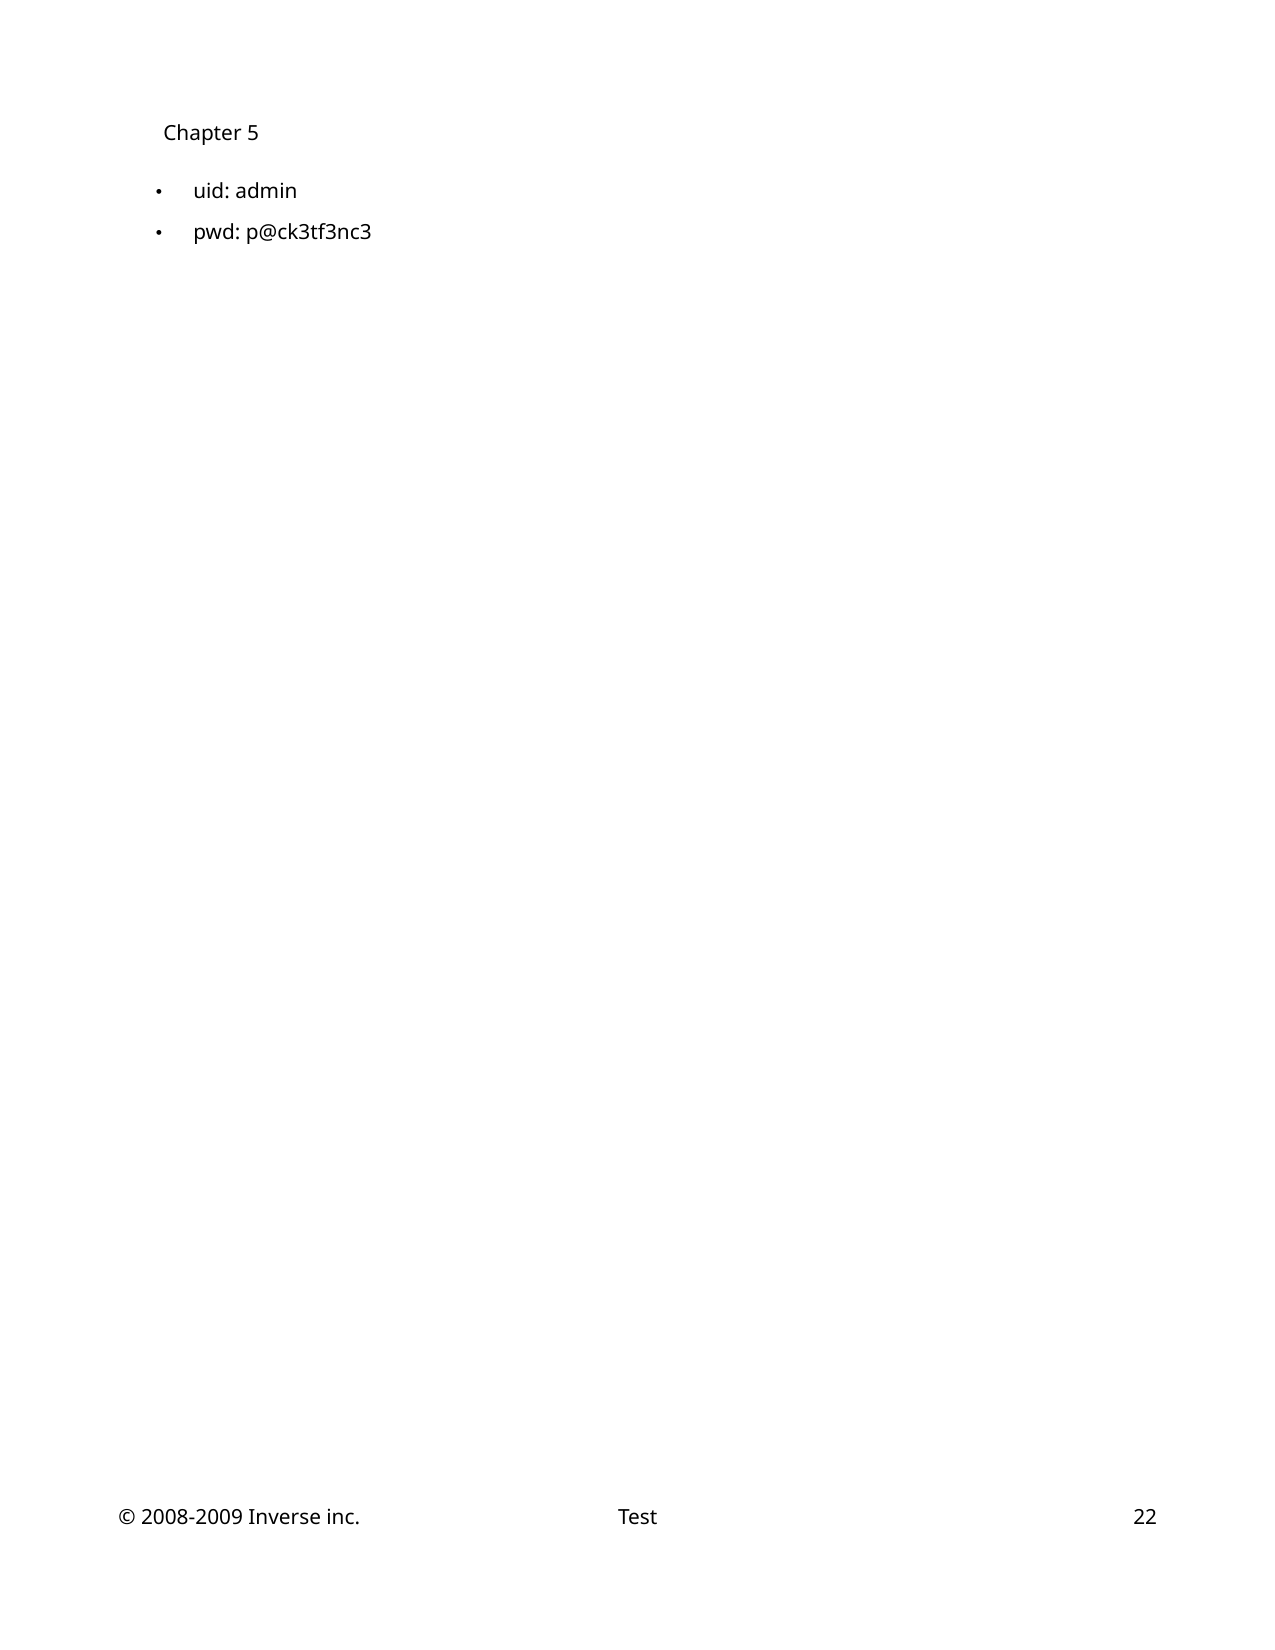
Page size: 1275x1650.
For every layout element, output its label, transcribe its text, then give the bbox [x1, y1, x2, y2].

list pwd: p@ck3tf3nc3 [156, 217, 1157, 245]
list uid: admin [156, 176, 1157, 204]
